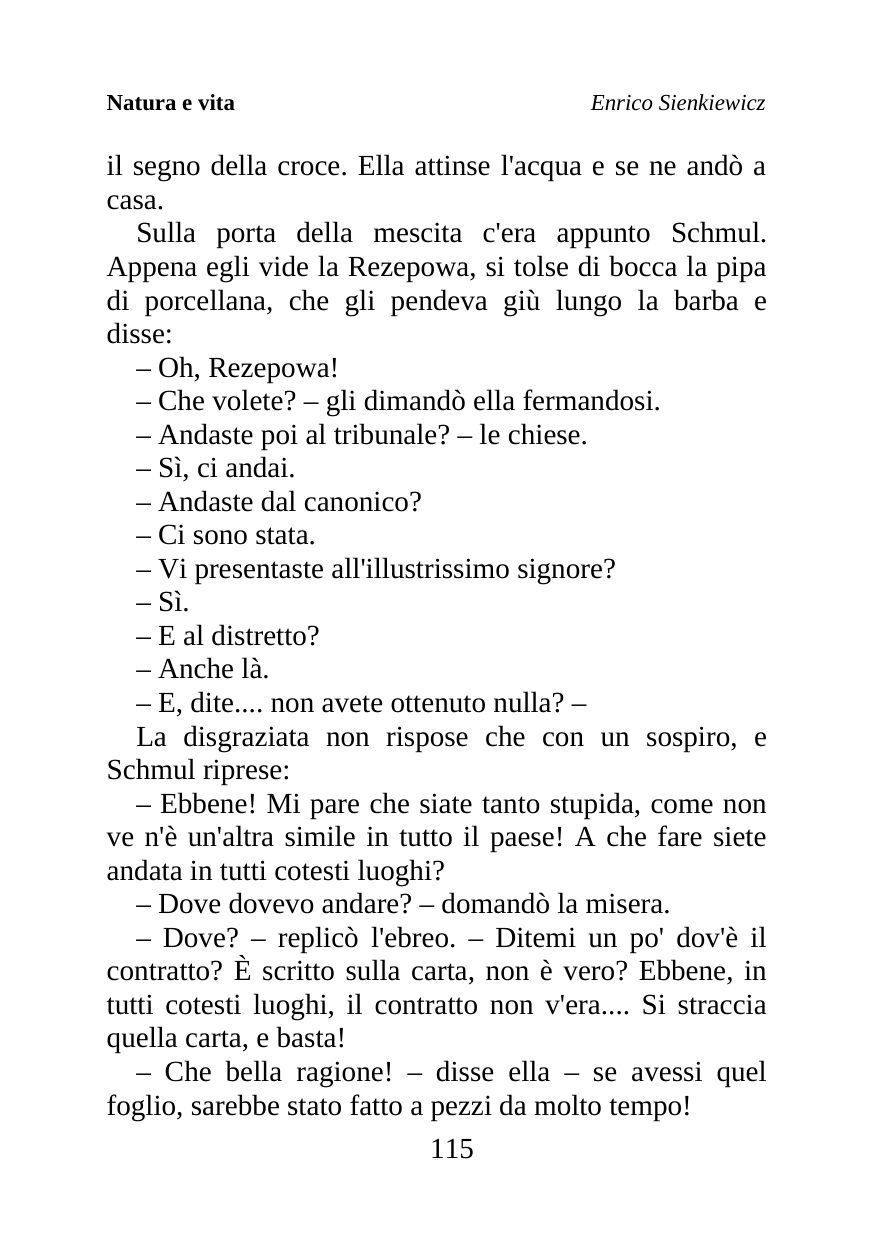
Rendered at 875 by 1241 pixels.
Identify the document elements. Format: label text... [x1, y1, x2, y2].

text La disgraziata non rispose che con un sospiro, e Schmul riprese: [106, 719, 768, 786]
text – Che volete? – gli dimandò ella fermandosi. [106, 383, 768, 417]
text – E al distretto? [106, 618, 768, 652]
text – Vi presentaste all'illustrissimo signore? [106, 551, 768, 584]
text – Andaste poi al tribunale? – le chiese. [106, 417, 768, 450]
text – Anche là. [106, 652, 768, 685]
text – Ci sono stata. [106, 517, 768, 551]
text – Che bella ragione! – disse ella – se avessi quel foglio, sarebbe stato fatto a pezzi da molto tempo! [106, 1054, 768, 1121]
text il segno della croce. Ella attinse l'acqua e se ne andò a casa. [106, 148, 768, 216]
text – Ebbene! Mi pare che siate tanto stupida, come non ve n'è un'altra simile in tutto il paese! A che fare siete andata in tutti cotesti luoghi? [106, 786, 768, 886]
text – Dove? – replicò l'ebreo. – Ditemi un po' dov'è il contratto? È scritto sulla carta, non è vero? Ebbene, in tutti cotesti luoghi, il contratto non v'era.... Si straccia quella carta, e basta! [106, 920, 768, 1054]
text – Oh, Rezepowa! [106, 350, 768, 383]
text – E, dite.... non avete ottenuto nulla? – [106, 685, 768, 719]
text – Andaste dal canonico? [106, 484, 768, 517]
text – Sì, ci andai. [106, 450, 768, 484]
text – Dove dovevo andare? – domandò la misera. [106, 886, 768, 920]
text – Sì. [106, 584, 768, 618]
text Sulla porta della mescita c'era appunto Schmul. Appena egli vide la Rezepowa, si tolse di bocca la pipa di porcellana, che gli pendeva giù lungo la barba e disse: [106, 216, 768, 350]
